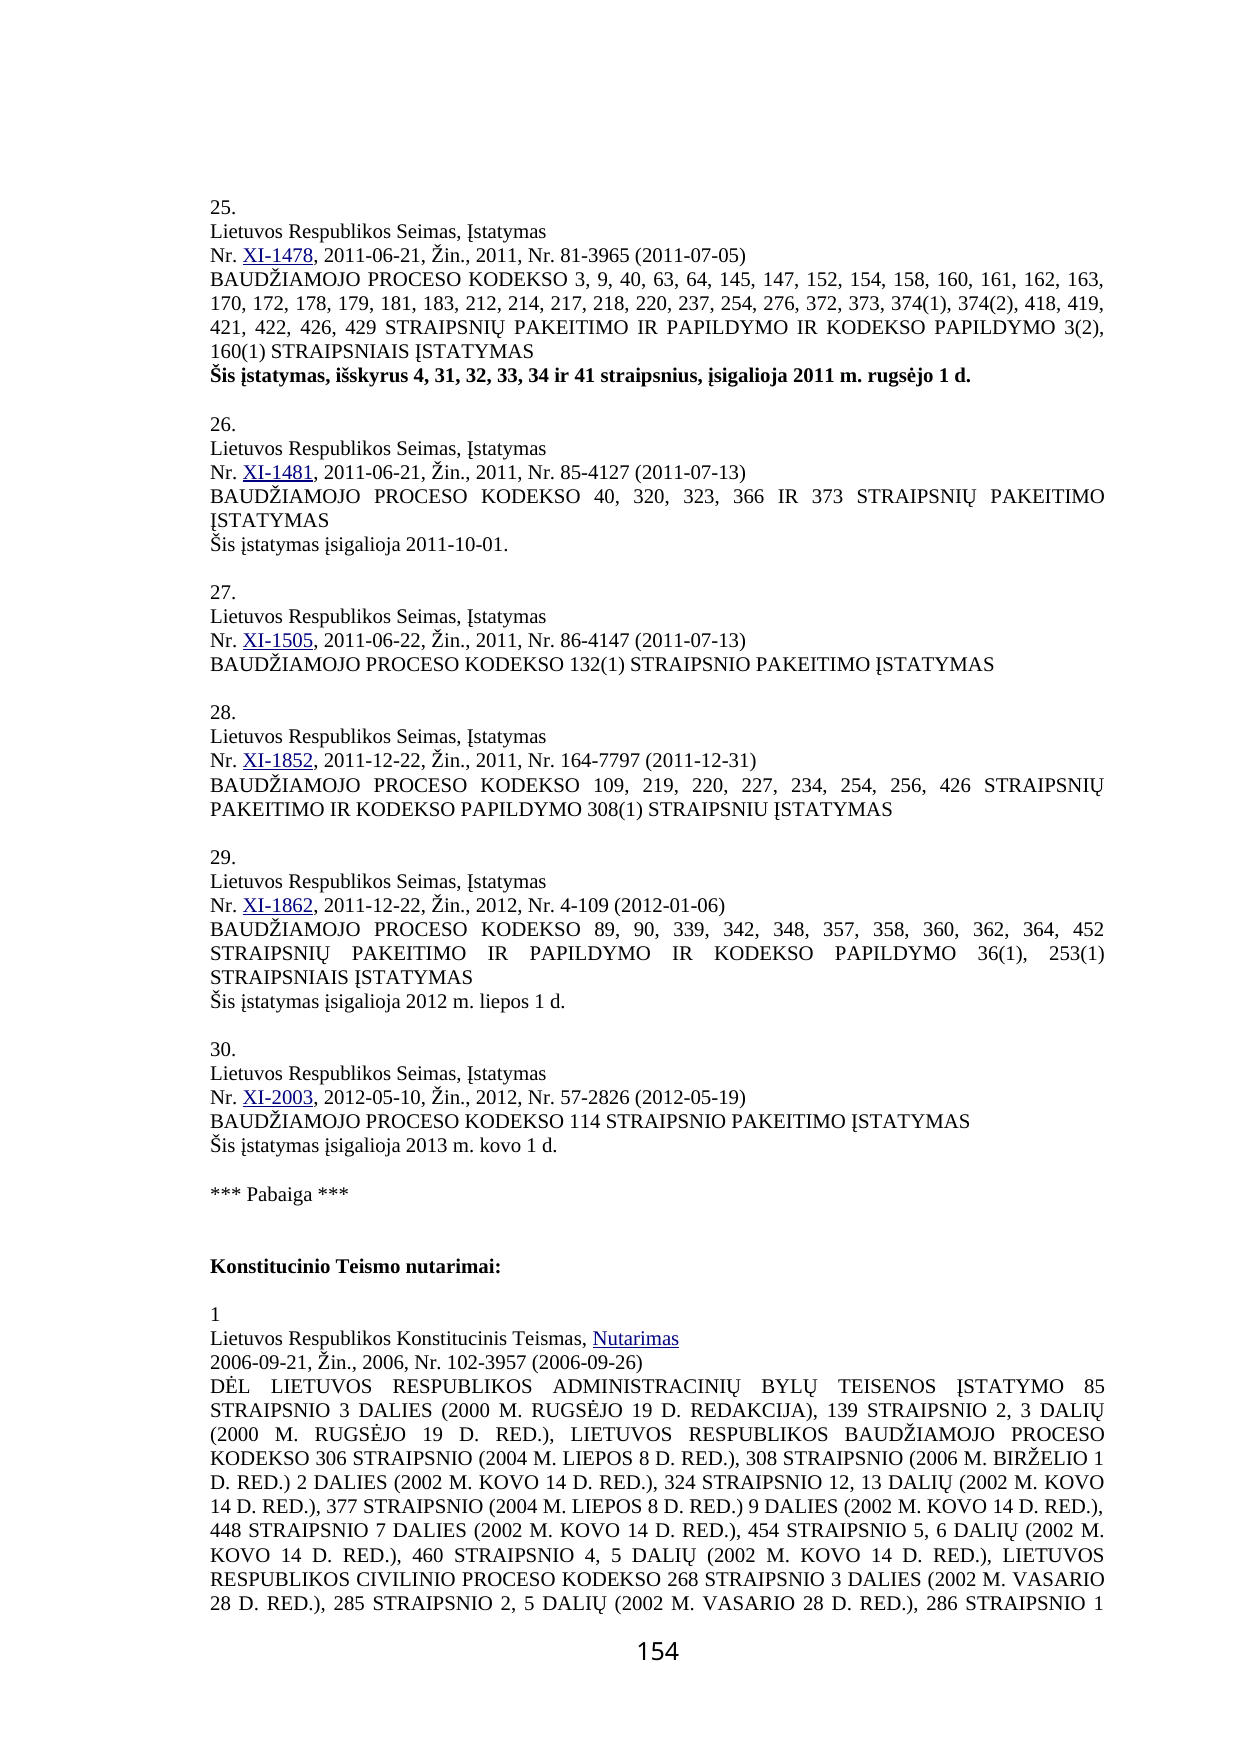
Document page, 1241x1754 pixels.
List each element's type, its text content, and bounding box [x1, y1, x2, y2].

text BAUDŽIAMOJO PROCESO KODEKSO 109, 219, 220, 227, 234, 254, 256, 426 STRAIPSNIŲ PAKEITIMO IR KODEKSO PAPILDYMO 308(1) STRAIPSNIU ĮSTATYMAS [210, 772, 1106, 821]
text 26. [210, 412, 1106, 436]
text 28. [210, 700, 1106, 724]
text Šis įstatymas įsigalioja 2012 m. liepos 1 d. [210, 989, 1106, 1013]
text BAUDŽIAMOJO PROCESO KODEKSO 3, 9, 40, 63, 64, 145, 147, 152, 154, 158, 160, 161, 162, 163, 170, 172, 178, 179, 181, 183, 212, 214, 217, 218, 220, 237, 254, 276, 372, 373, 374(1), 374(2), 418, 419, 421, 422, 426, 429 STRAIPSNIŲ PAKEITIMO IR PAPILDYMO IR KODEKSO PAPILDYMO 3(2), 160(1) STRAIPSNIAIS ĮSTATYMAS [210, 267, 1106, 363]
text Šis įstatymas įsigalioja 2013 m. kovo 1 d. [210, 1133, 1106, 1157]
text DĖL LIETUVOS RESPUBLIKOS ADMINISTRACINIŲ BYLŲ TEISENOS ĮSTATYMO 85 STRAIPSNIO 3 DALIES (2000 M. RUGSĖJO 19 D. REDAKCIJA), 139 STRAIPSNIO 2, 3 DALIŲ (2000 M. RUGSĖJO 19 D. RED.), LIETUVOS RESPUBLIKOS BAUDŽIAMOJO PROCESO KODEKSO 306 STRAIPSNIO (2004 M. LIEPOS 8 D. RED.), 308 STRAIPSNIO (2006 M. BIRŽELIO 1 D. RED.) 2 DALIES (2002 M. KOVO 14 D. RED.), 324 STRAIPSNIO 12, 13 DALIŲ (2002 M. KOVO 14 D. RED.), 377 STRAIPSNIO (2004 M. LIEPOS 8 D. RED.) 9 DALIES (2002 M. KOVO 14 D. RED.), 448 STRAIPSNIO 7 DALIES (2002 M. KOVO 14 D. RED.), 454 STRAIPSNIO 5, 6 DALIŲ (2002 M. KOVO 14 D. RED.), 460 STRAIPSNIO 4, 5 DALIŲ (2002 M. KOVO 14 D. RED.), LIETUVOS RESPUBLIKOS CIVILINIO PROCESO KODEKSO 268 STRAIPSNIO 3 DALIES (2002 M. VASARIO 28 D. RED.), 285 STRAIPSNIO 2, 5 DALIŲ (2002 M. VASARIO 28 D. RED.), 286 STRAIPSNIO 1 [210, 1374, 1106, 1615]
text BAUDŽIAMOJO PROCESO KODEKSO 132(1) STRAIPSNIO PAKEITIMO ĮSTATYMAS [210, 652, 1106, 676]
text 30. [210, 1037, 1106, 1061]
text Nr. XI-2003, 2012-05-10, Žin., 2012, Nr. 57-2826 (2012-05-19) [210, 1085, 1106, 1109]
text Nr. XI-1862, 2011-12-22, Žin., 2012, Nr. 4-109 (2012-01-06) [210, 893, 1106, 917]
text BAUDŽIAMOJO PROCESO KODEKSO 40, 320, 323, 366 IR 373 STRAIPSNIŲ PAKEITIMO ĮSTATYMAS [210, 484, 1106, 532]
text Nr. XI-1505, 2011-06-22, Žin., 2011, Nr. 86-4147 (2011-07-13) [210, 628, 1106, 652]
text Lietuvos Respublikos Seimas, Įstatymas [210, 869, 1106, 893]
text Konstitucinio Teismo nutarimai: [210, 1254, 1106, 1278]
text 27. [210, 580, 1106, 604]
text *** Pabaiga *** [210, 1182, 1106, 1206]
text Lietuvos Respublikos Seimas, Įstatymas [210, 1061, 1106, 1085]
text Nr. XI-1478, 2011-06-21, Žin., 2011, Nr. 81-3965 (2011-07-05) [210, 243, 1106, 267]
text Šis įstatymas įsigalioja 2011-10-01. [210, 532, 1106, 556]
text 25. [210, 195, 1106, 219]
text Šis įstatymas, išskyrus 4, 31, 32, 33, 34 ir 41 straipsnius, įsigalioja 2011 m. rugsėjo 1 d. [210, 363, 1106, 387]
text BAUDŽIAMOJO PROCESO KODEKSO 89, 90, 339, 342, 348, 357, 358, 360, 362, 364, 452 STRAIPSNIŲ PAKEITIMO IR PAPILDYMO IR KODEKSO PAPILDYMO 36(1), 253(1) STRAIPSNIAIS ĮSTATYMAS [210, 917, 1106, 989]
text Nr. XI-1852, 2011-12-22, Žin., 2011, Nr. 164-7797 (2011-12-31) [210, 748, 1106, 772]
text Nr. XI-1481, 2011-06-21, Žin., 2011, Nr. 85-4127 (2011-07-13) [210, 460, 1106, 484]
text Lietuvos Respublikos Seimas, Įstatymas [210, 724, 1106, 748]
text 1 [210, 1302, 1106, 1326]
text BAUDŽIAMOJO PROCESO KODEKSO 114 STRAIPSNIO PAKEITIMO ĮSTATYMAS [210, 1109, 1106, 1133]
text Lietuvos Respublikos Konstitucinis Teismas, Nutarimas [210, 1326, 1106, 1350]
text Lietuvos Respublikos Seimas, Įstatymas [210, 604, 1106, 628]
text Lietuvos Respublikos Seimas, Įstatymas [210, 219, 1106, 243]
text 29. [210, 845, 1106, 869]
text Lietuvos Respublikos Seimas, Įstatymas [210, 436, 1106, 460]
text 2006-09-21, Žin., 2006, Nr. 102-3957 (2006-09-26) [210, 1350, 1106, 1374]
